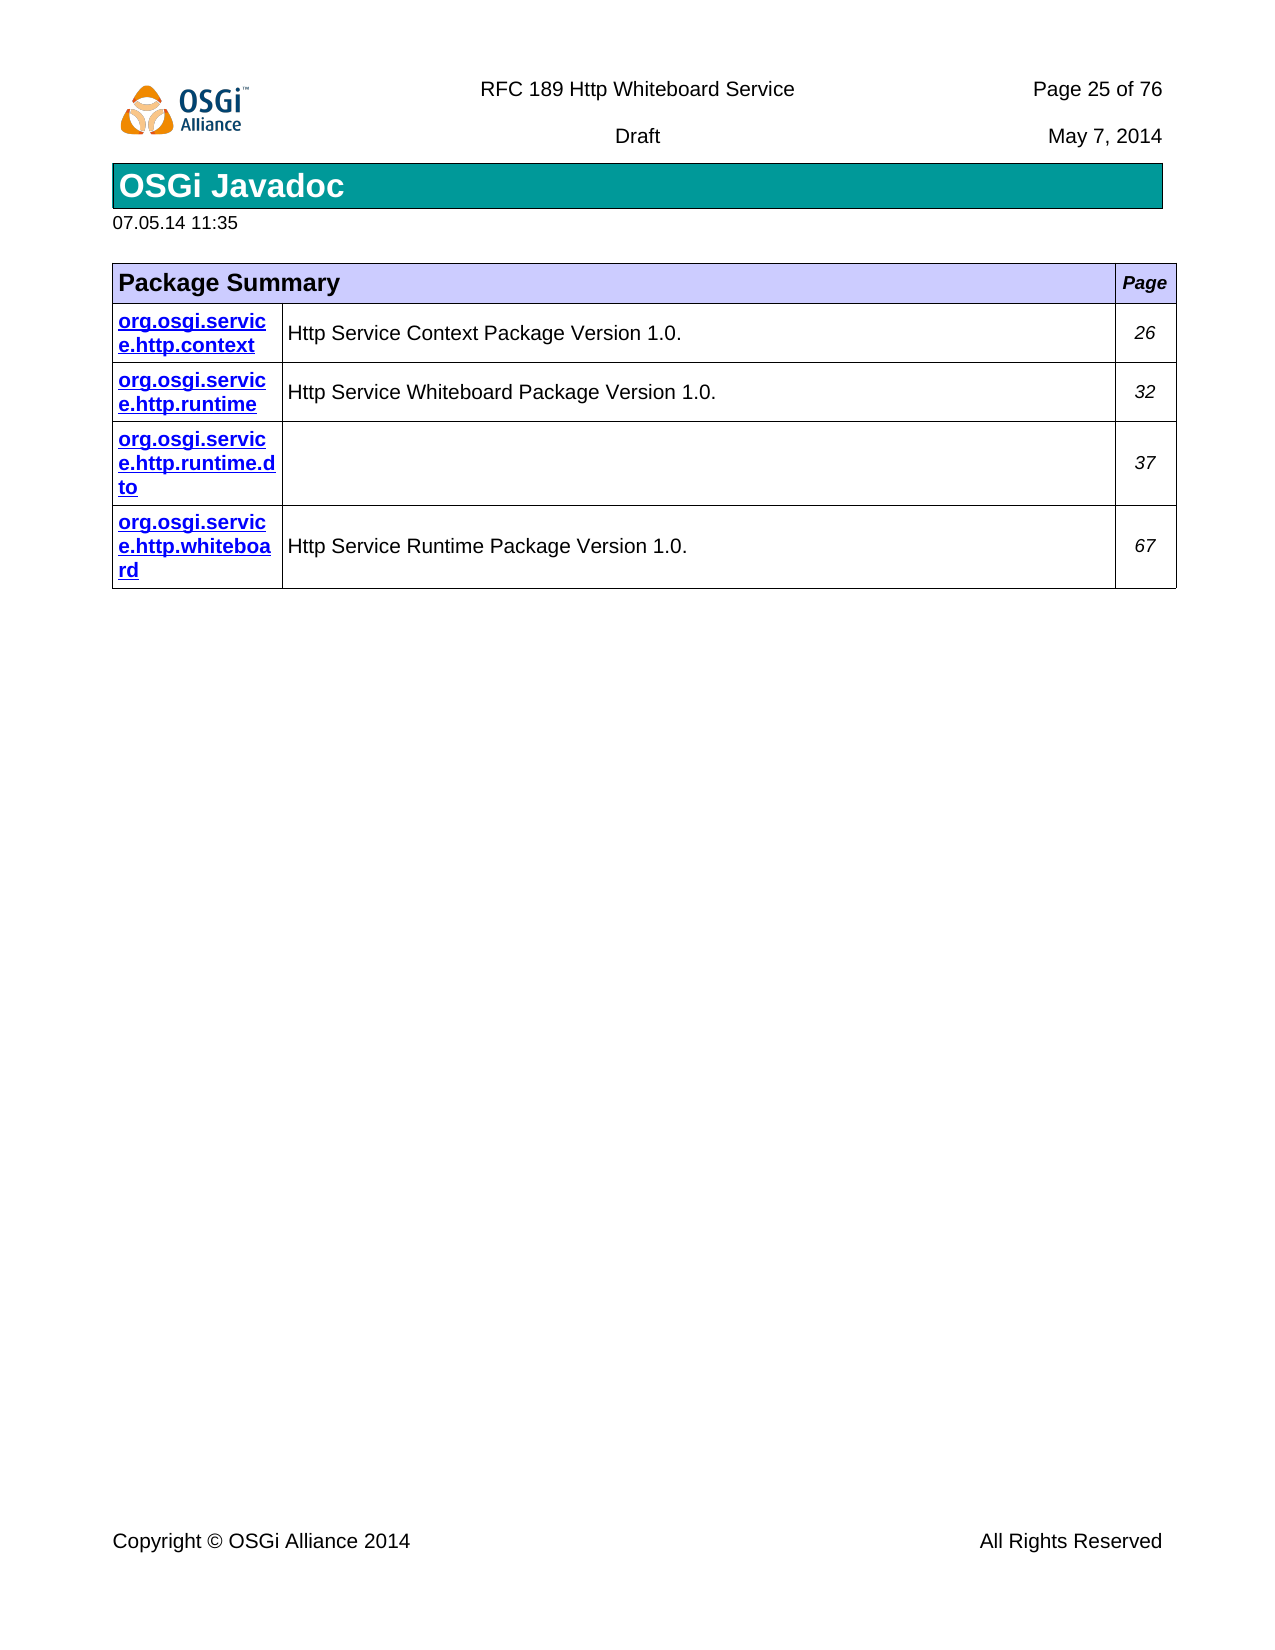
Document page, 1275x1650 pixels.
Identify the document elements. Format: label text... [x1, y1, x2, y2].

table_cell Http Service Context Package Version 1.0. [283, 304, 1115, 362]
table_cell [1116, 506, 1176, 588]
table_cell org.osgi.service.http.whiteboard [113, 506, 282, 588]
table_header Package Summary [113, 264, 1115, 303]
picture [113, 78, 257, 142]
table_cell org.osgi.service.http.context [113, 304, 282, 362]
subtitle OSGi Javadoc [114, 164, 1162, 208]
table_header Page [1116, 264, 1176, 303]
table_cell [1116, 304, 1176, 362]
table_cell [283, 422, 1115, 504]
table_cell org.osgi.service.http.runtime [113, 363, 282, 421]
text 07.05.14 11:35 [112, 212, 1162, 233]
table_cell org.osgi.service.http.runtime.dto [113, 422, 282, 504]
table_cell Http Service Whiteboard Package Version 1.0. [283, 363, 1115, 421]
table_cell Http Service Runtime Package Version 1.0. [283, 506, 1115, 588]
table_cell [1116, 422, 1176, 504]
table_cell [1116, 363, 1176, 421]
